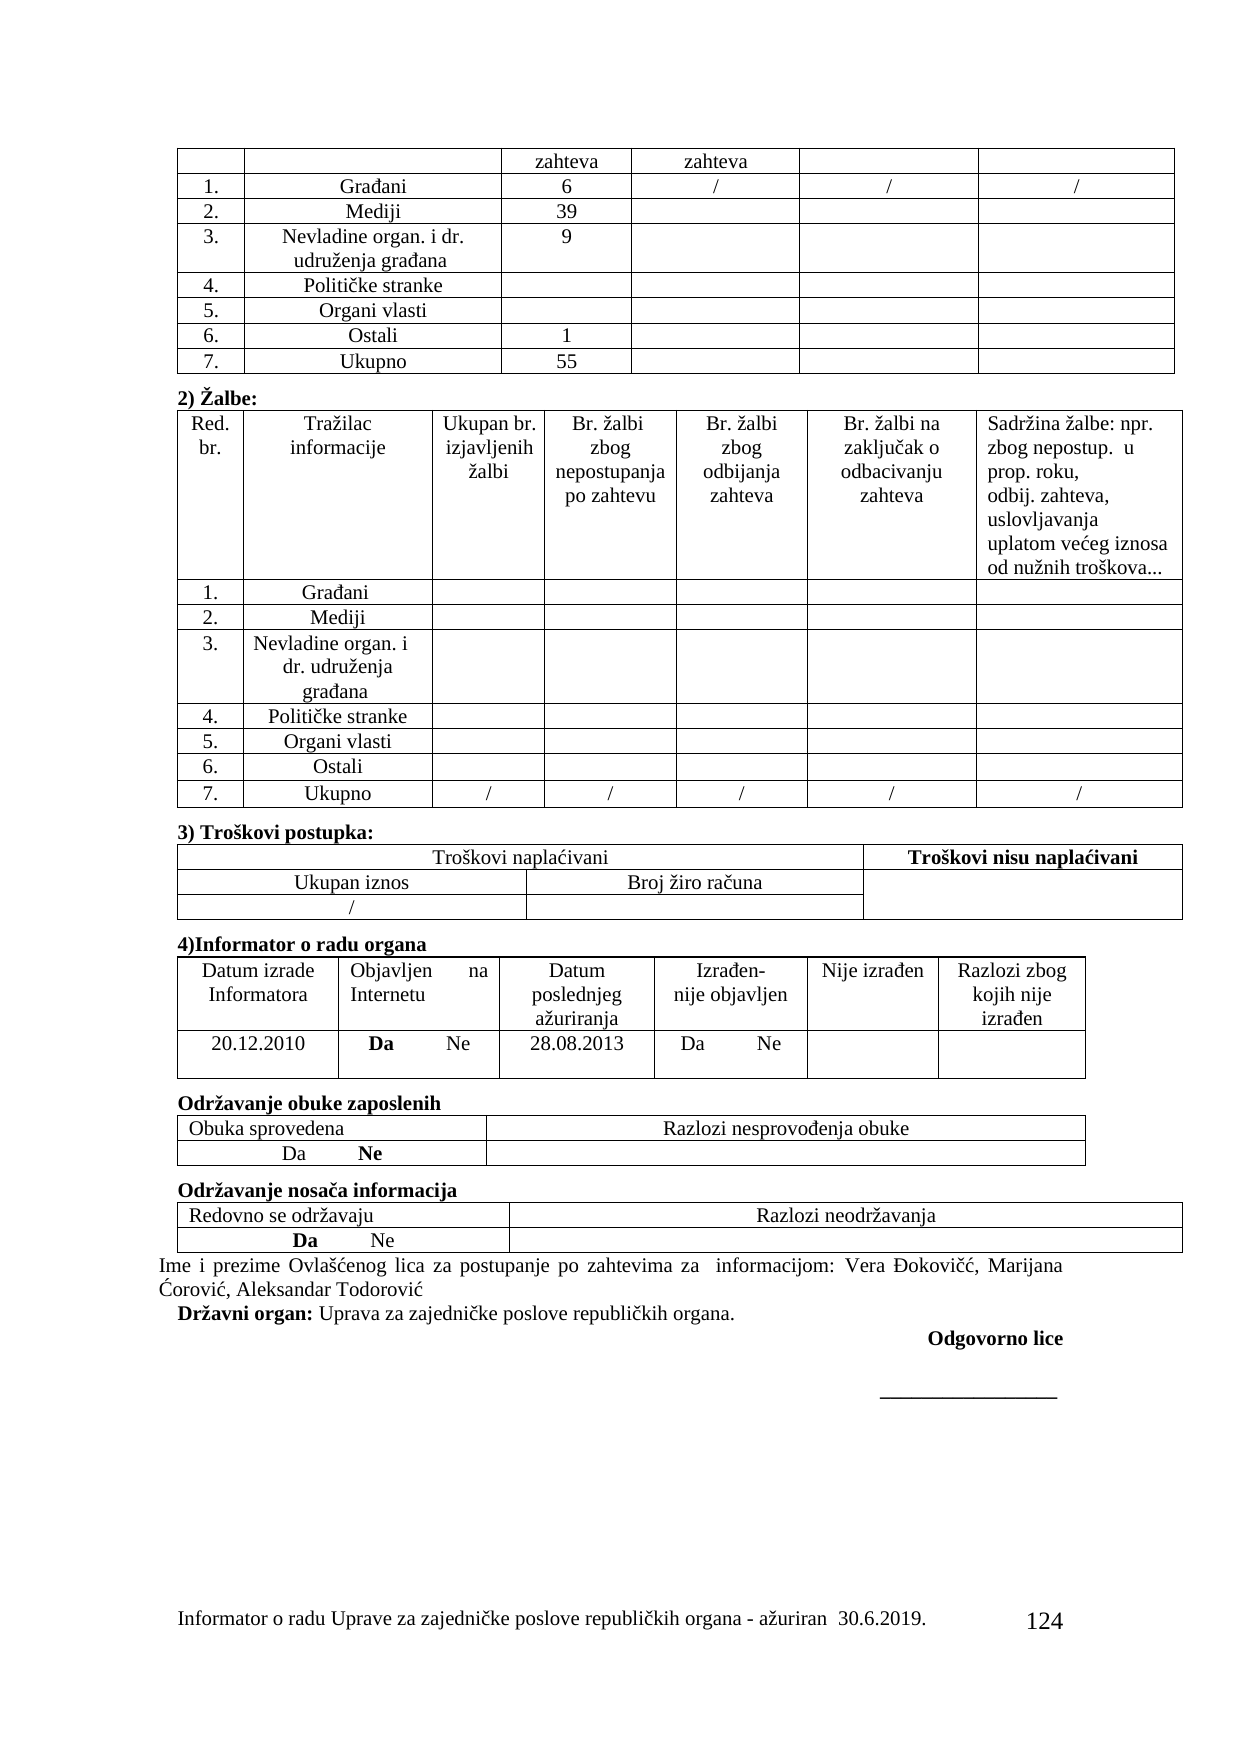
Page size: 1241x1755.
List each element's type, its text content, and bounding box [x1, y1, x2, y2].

text Odgovorno lice [177, 1325, 1063, 1349]
table_cell Nevladine organ. i dr. udruženja građana [245, 224, 501, 272]
table_header Br. žalbi zbog nepostupanja po zahtevu [545, 411, 676, 579]
table_cell [808, 580, 976, 604]
table_cell [545, 580, 676, 604]
table_cell 5. [178, 298, 244, 322]
table_header Ukupan br. izjavlјenih žalbi [433, 411, 544, 579]
table_cell 6. [178, 324, 244, 347]
table_cell [632, 224, 799, 272]
table_cell [808, 704, 976, 728]
table_cell [527, 895, 863, 919]
text Održavanje nosača informacija [177, 1178, 1063, 1202]
table_cell 6. [178, 754, 243, 780]
table_cell [979, 199, 1174, 223]
table_cell Broj žiro računa [527, 870, 863, 894]
table_cell [977, 630, 1182, 703]
table_cell [979, 349, 1174, 373]
table_cell Nevladine organ. i dr. udruženja građana [244, 630, 432, 703]
table_cell Ostali [245, 324, 501, 347]
table_cell [545, 729, 676, 753]
table_header Nije izrađen [808, 958, 938, 1030]
table_header zahteva [632, 149, 799, 173]
table_cell 7. [178, 781, 243, 807]
table_header Datum izrade Informatora [178, 958, 338, 1030]
table_header Izrađen- nije objavlјen [655, 958, 807, 1030]
table_cell [979, 273, 1174, 297]
table_cell 2. [178, 199, 244, 223]
table_cell / [977, 781, 1182, 807]
table_cell [800, 298, 978, 322]
table_cell [808, 1031, 938, 1078]
table_cell [800, 224, 978, 272]
table_cell [632, 199, 799, 223]
table_cell [502, 298, 631, 322]
table_cell [977, 704, 1182, 728]
table_cell [800, 324, 978, 347]
table_cell [487, 1141, 1085, 1165]
table_cell 1. [178, 580, 243, 604]
table_cell 39 [502, 199, 631, 223]
table_cell Da Ne [178, 1141, 486, 1165]
table_cell 3. [178, 224, 244, 272]
table_cell / [677, 781, 807, 807]
table_cell [977, 729, 1182, 753]
table_cell [632, 324, 799, 347]
table_cell 3. [178, 630, 243, 703]
table_cell [433, 630, 544, 703]
table_header Sadržina žalbe: npr. zbog nepostup. u prop. roku, odbij. zahteva, uslovlјavanja uplatom većeg iznosa od nužnih troškova... [977, 411, 1182, 579]
table_cell 5. [178, 729, 243, 753]
table_header Razlozi nesprovođenja obuke [487, 1116, 1085, 1140]
table_cell [808, 630, 976, 703]
table_cell 4. [178, 704, 243, 728]
table_cell [979, 324, 1174, 347]
table_cell [545, 630, 676, 703]
table_cell [433, 729, 544, 753]
table_header Red. br. [178, 411, 243, 579]
table_cell Da Ne [655, 1031, 807, 1078]
table_cell [677, 754, 807, 780]
table_cell / [800, 174, 978, 198]
table_cell [677, 630, 807, 703]
table_cell Ostali [244, 754, 432, 780]
table_cell Političke stranke [245, 273, 501, 297]
table_cell [545, 605, 676, 629]
table_header [979, 149, 1174, 173]
table_header [800, 149, 978, 173]
table_cell [433, 605, 544, 629]
table_header Br. žalbi zbog odbijanja zahteva [677, 411, 807, 579]
table_cell [977, 580, 1182, 604]
table_cell Ukupno [244, 781, 432, 807]
text 4)Informator o radu organa [177, 932, 1063, 956]
table_header Objavlјen na Internetu [339, 958, 499, 1030]
table_cell [502, 273, 631, 297]
table_cell [433, 704, 544, 728]
table_cell Ukupan iznos [178, 870, 526, 894]
table_cell 1. [178, 174, 244, 198]
table_cell Mediji [245, 199, 501, 223]
table_header [178, 149, 244, 173]
table_cell [510, 1228, 1182, 1252]
table_header Razlozi zbog kojih nije izrađen [939, 958, 1085, 1030]
table_cell [939, 1031, 1085, 1078]
table_cell [800, 199, 978, 223]
table_cell Organi vlasti [245, 298, 501, 322]
table_header Redovno se održavaju [178, 1203, 509, 1227]
table_cell 55 [502, 349, 631, 373]
table_cell [677, 704, 807, 728]
table_header Troškovi nisu naplaćivani [864, 845, 1182, 869]
table_cell [632, 298, 799, 322]
table_cell [977, 754, 1182, 780]
table_cell [864, 870, 1182, 919]
table_cell Organi vlasti [244, 729, 432, 753]
table_cell / [433, 781, 544, 807]
text Državni organ: Uprava za zajedničke poslove republičkih organa. [177, 1301, 1063, 1325]
table_header Datum poslednjeg ažuriranja [500, 958, 654, 1030]
table_cell [808, 605, 976, 629]
text 3) Troškovi postupka: [177, 820, 1063, 844]
table_header Troškovi naplaćivani [178, 845, 863, 869]
table_cell [433, 754, 544, 780]
table_cell / [178, 895, 526, 919]
table_cell [808, 754, 976, 780]
table_header Obuka sprovedena [178, 1116, 486, 1140]
table_cell [677, 729, 807, 753]
table_cell 6 [502, 174, 631, 198]
table_cell Političke stranke [244, 704, 432, 728]
text Ime i prezime Ovlašćenog lica za postupanje po zahtevima za informacijom: Vera Đokovičć, Marijana Ćorović, Aleksandar Todorović [158, 1253, 1063, 1301]
table_cell [677, 605, 807, 629]
table_header [245, 149, 501, 173]
table_cell [977, 605, 1182, 629]
table_cell Građani [245, 174, 501, 198]
table_cell [979, 224, 1174, 272]
table_cell Da Ne [178, 1228, 509, 1252]
table_cell [632, 273, 799, 297]
table_cell / [808, 781, 976, 807]
table_cell 7. [178, 349, 244, 373]
table_cell 28.08.2013 [500, 1031, 654, 1078]
table_cell 4. [178, 273, 244, 297]
table_cell / [979, 174, 1174, 198]
table_cell 2. [178, 605, 243, 629]
text 2) Žalbe: [177, 386, 1063, 410]
table_header Tražilac informacije [244, 411, 432, 579]
text Održavanje obuke zaposlenih [177, 1091, 1063, 1115]
table_cell [433, 580, 544, 604]
table_cell [808, 729, 976, 753]
table_cell / [545, 781, 676, 807]
table_cell [979, 298, 1174, 322]
table_header zahteva [502, 149, 631, 173]
table_cell [545, 704, 676, 728]
table_cell 20.12.2010 [178, 1031, 338, 1078]
table_cell [800, 349, 978, 373]
table_cell Građani [244, 580, 432, 604]
table_cell [632, 349, 799, 373]
table_cell / [632, 174, 799, 198]
table_cell 1 [502, 324, 631, 347]
table_cell [800, 273, 978, 297]
table_header Razlozi neodržavanja [510, 1203, 1182, 1227]
table_cell Da Ne [339, 1031, 499, 1078]
text _________________ [177, 1373, 1063, 1402]
table_header Br. žalbi na zaklјučak o odbacivanju zahteva [808, 411, 976, 579]
table_cell Ukupno [245, 349, 501, 373]
table_cell Mediji [244, 605, 432, 629]
table_cell 9 [502, 224, 631, 272]
table_cell [545, 754, 676, 780]
table_cell [677, 580, 807, 604]
